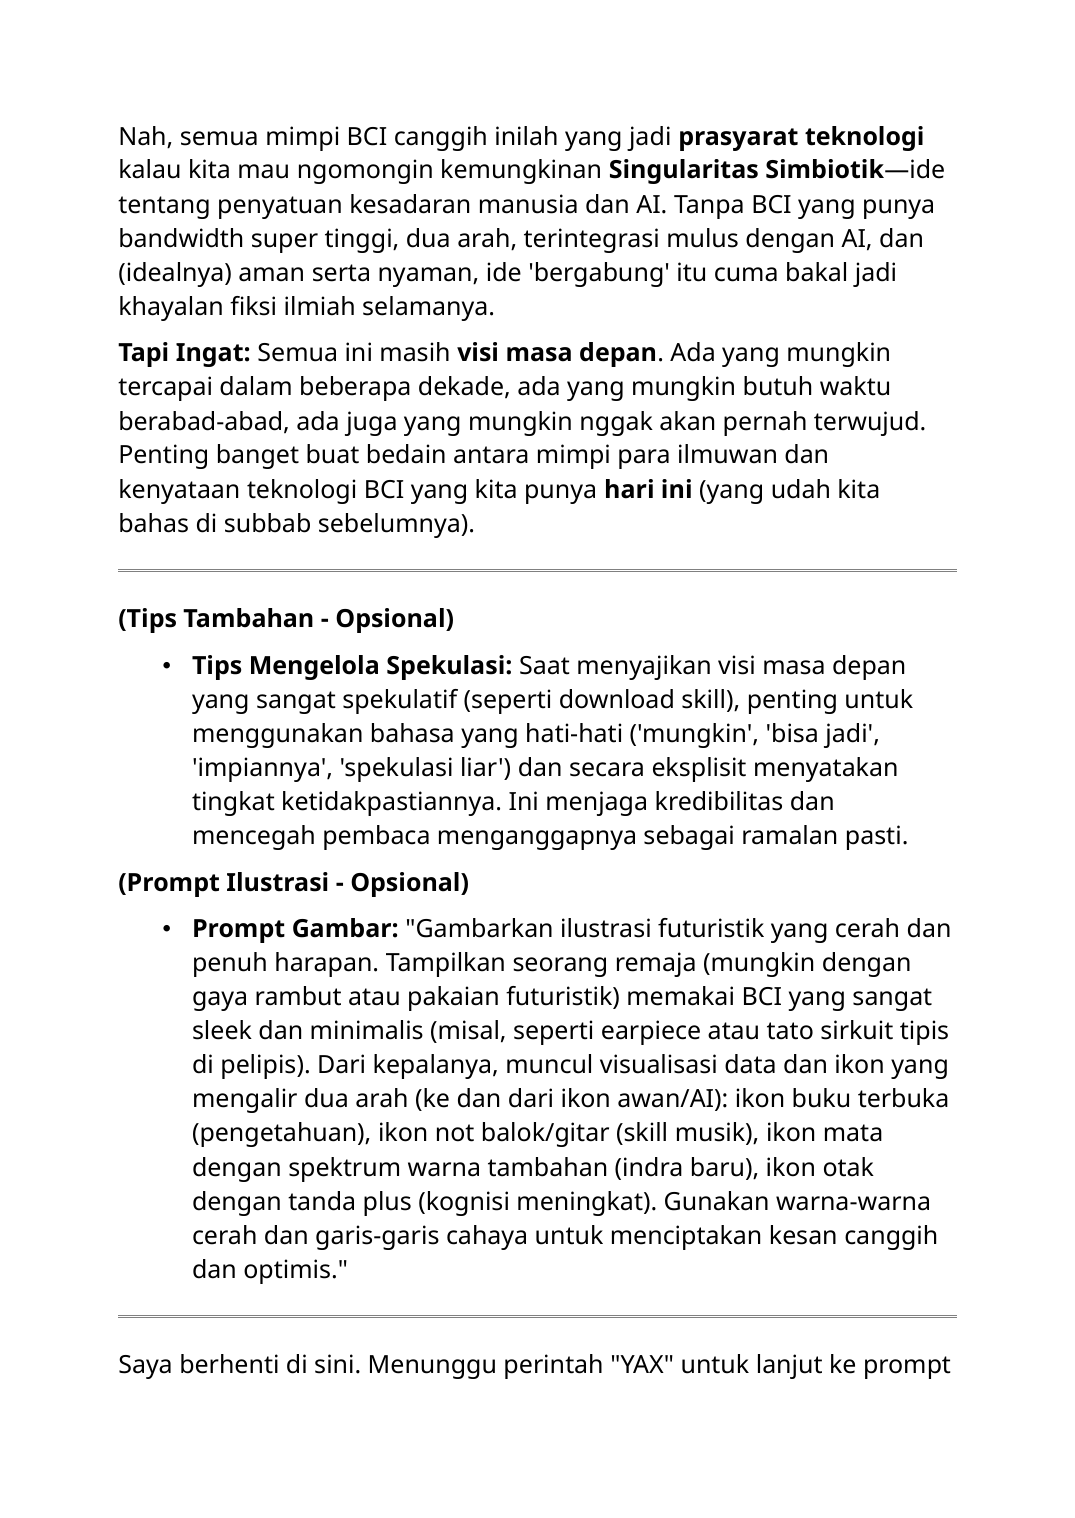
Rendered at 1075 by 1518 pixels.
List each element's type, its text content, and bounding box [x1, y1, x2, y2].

text Nah, semua mimpi BCI canggih inilah yang jadi prasyarat teknologi kalau kita mau ngomongin kemungkinan Singularitas Simbiotik—ide tentang penyatuan kesadaran manusia dan AI. Tanpa BCI yang punya bandwidth super tinggi, dua arah, terintegrasi mulus dengan AI, dan (idealnya) aman serta nyaman, ide 'bergabung' itu cuma bakal jadi khayalan fiksi ilmiah selamanya. [118, 118, 957, 322]
text Tapi Ingat: Semua ini masih visi masa depan. Ada yang mungkin tercapai dalam beberapa dekade, ada yang mungkin butuh waktu berabad-abad, ada juga yang mungkin nggak akan pernah terwujud. Penting banget buat bedain antara mimpi para ilmuwan dan kenyataan teknologi BCI yang kita punya hari ini (yang udah kita bahas di subbab sebelumnya). [118, 335, 957, 539]
text (Prompt Ilustrasi - Opsional) [118, 864, 957, 898]
list Tips Mengelola Spekulasi: Saat menyajikan visi masa depan yang sangat spekulatif (seperti download skill), penting untuk menggunakan bahasa yang hati-hati ('mungkin', 'bisa jadi', 'impiannya', 'spekulasi liar') dan secara eksplisit menyatakan tingkat ketidakpastiannya. Ini menjaga kredibilitas dan mencegah pembaca menganggapnya sebagai ramalan pasti. [162, 647, 957, 852]
list Prompt Gambar: "Gambarkan ilustrasi futuristik yang cerah dan penuh harapan. Tampilkan seorang remaja (mungkin dengan gaya rambut atau pakaian futuristik) memakai BCI yang sangat sleek dan minimalis (misal, seperti earpiece atau tato sirkuit tipis di pelipis). Dari kepalanya, muncul visualisasi data dan ikon yang mengalir dua arah (ke dan dari ikon awan/AI): ikon buku terbuka (pengetahuan), ikon not balok/gitar (skill musik), ikon mata dengan spektrum warna tambahan (indra baru), ikon otak dengan tanda plus (kognisi meningkat). Gunakan warna-warna cerah dan garis-garis cahaya untuk menciptakan kesan canggih dan optimis." [162, 911, 957, 1285]
text Saya berhenti di sini. Menunggu perintah "YAX" untuk lanjut ke prompt [118, 1347, 957, 1381]
text (Tips Tambahan - Opsional) [118, 601, 957, 635]
